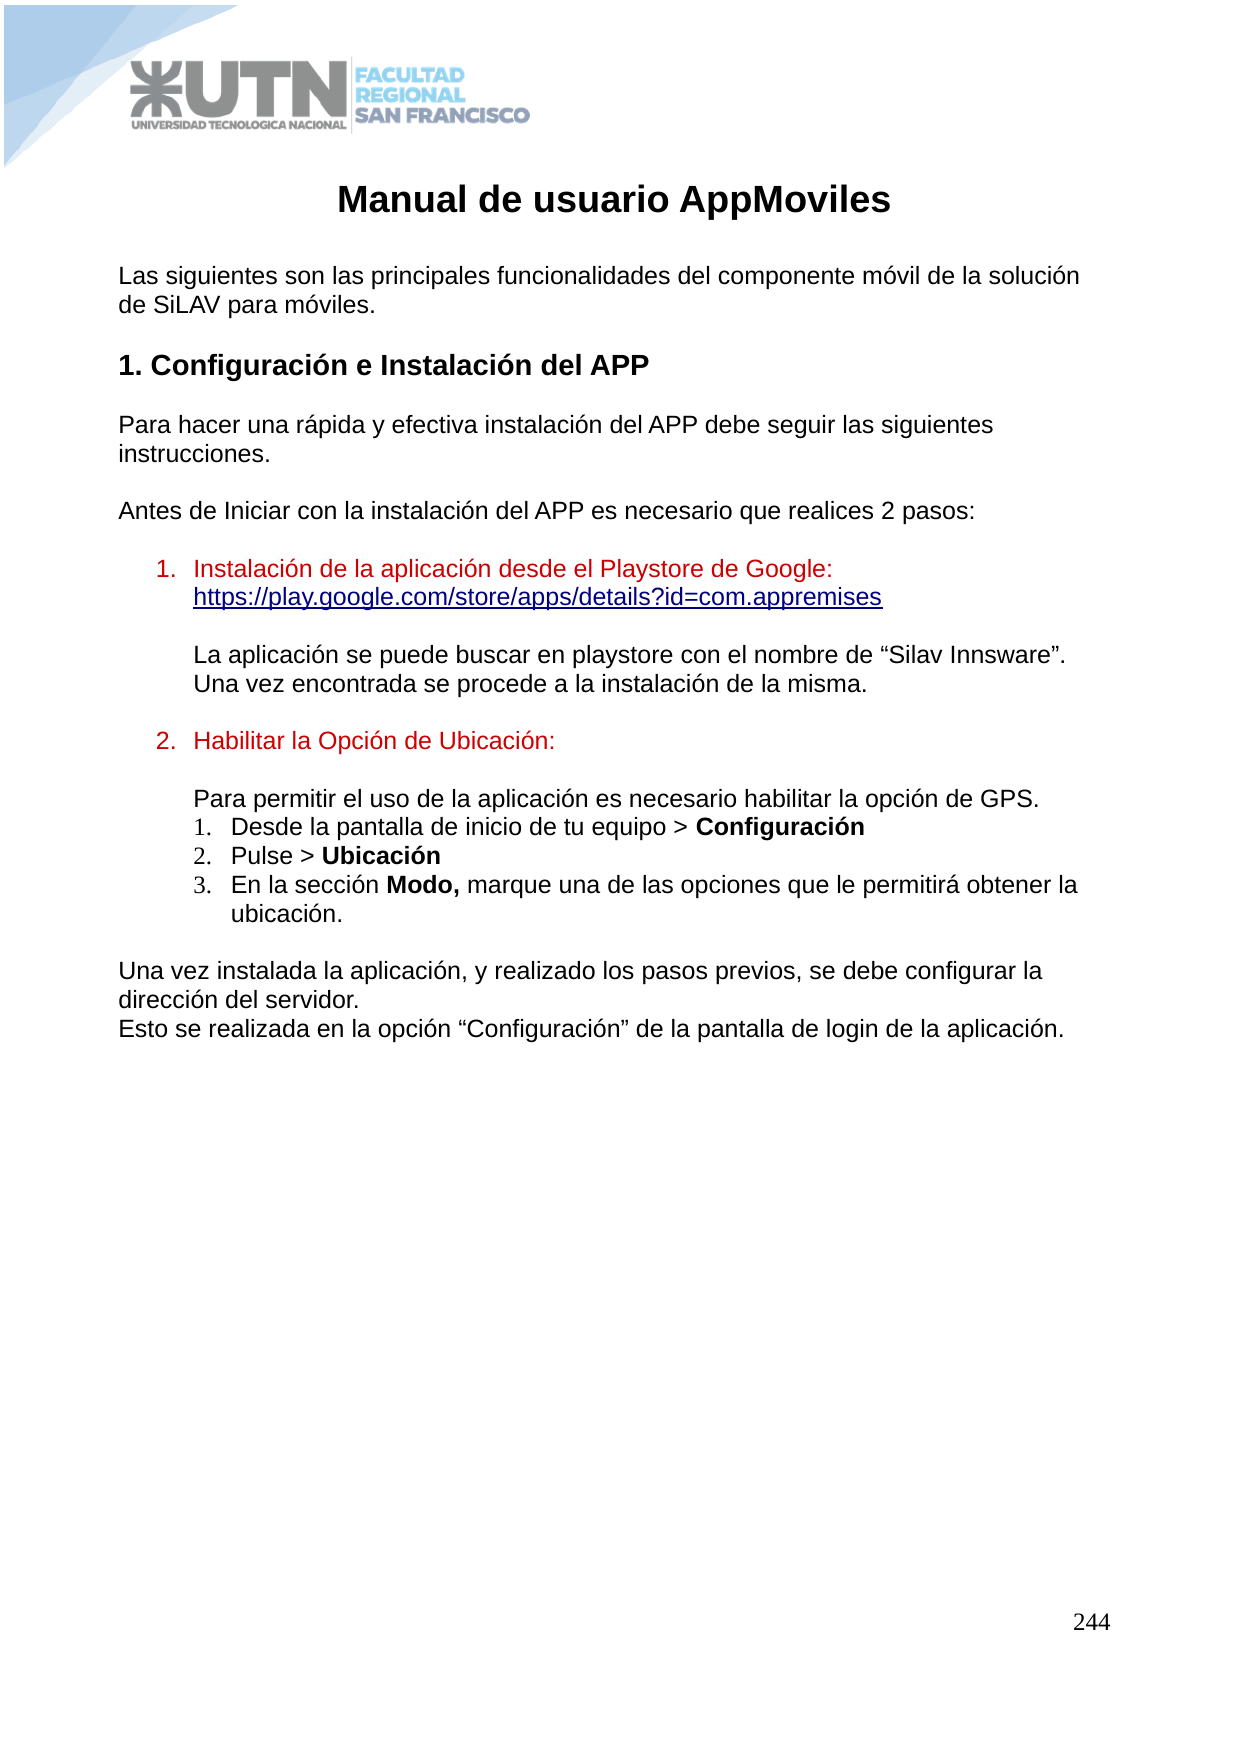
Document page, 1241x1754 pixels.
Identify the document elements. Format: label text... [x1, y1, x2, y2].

picture [3, 5, 532, 169]
list Habilitar la Opción de Ubicación: [156, 726, 1110, 755]
subtitle Manual de usuario AppMoviles [118, 176, 1110, 220]
list Desde la pantalla de inicio de tu equipo > Configuración [193, 812, 1110, 841]
text 1. Configuración e Instalación del APP [118, 347, 1110, 381]
list Pulse > Ubicación [193, 841, 1110, 870]
text Esto se realizada en la opción “Configuración” de la pantalla de login de la aplicación. [118, 1014, 1110, 1043]
text Para hacer una rápida y efectiva instalación del APP debe seguir las siguientes instrucciones. [118, 410, 1110, 467]
list https://play.google.com/store/apps/details?id=com.appremises [156, 582, 1110, 611]
list Instalación de la aplicación desde el Playstore de Google: [156, 553, 1110, 582]
text Una vez instalada la aplicación, y realizado los pasos previos, se debe configurar la dirección del servidor. [118, 956, 1110, 1014]
list En la sección Modo, marque una de las opciones que le permitirá obtener la ubicación. [193, 870, 1110, 928]
text Antes de Iniciar con la instalación del APP es necesario que realices 2 pasos: [118, 496, 1110, 525]
list Para permitir el uso de la aplicación es necesario habilitar la opción de GPS. [156, 783, 1110, 812]
list La aplicación se puede buscar en playstore con el nombre de “Silav Innsware”. Una vez encontrada se procede a la instalación de la misma. [156, 640, 1110, 697]
text Las siguientes son las principales funcionalidades del componente móvil de la solución de SiLAV para móviles. [118, 261, 1110, 319]
